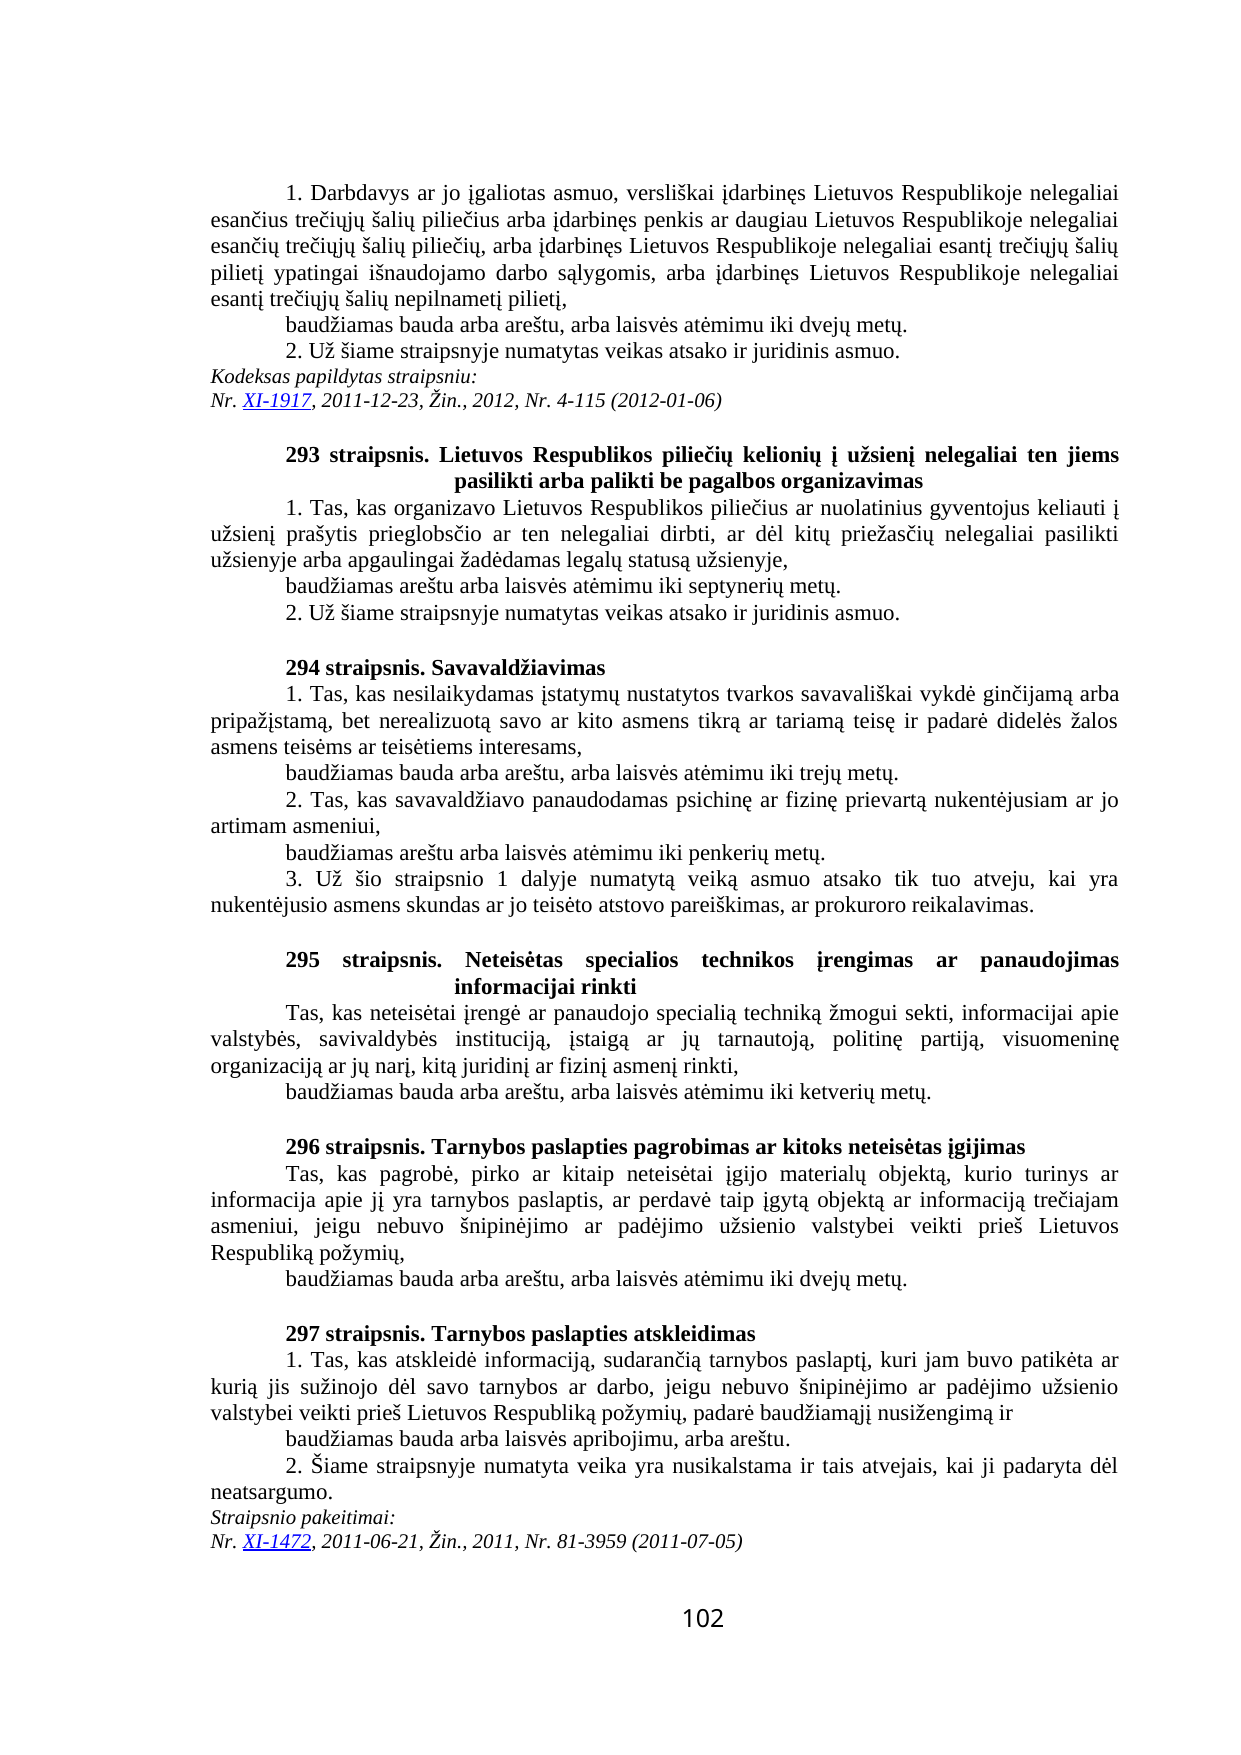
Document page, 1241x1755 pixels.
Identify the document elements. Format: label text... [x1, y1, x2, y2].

text 1. Tas, kas organizavo Lietuvos Respublikos piliečius ar nuolatinius gyventojus keliauti į užsienį prašytis prieglobsčio ar ten nelegaliai dirbti, ar dėl kitų priežasčių nelegaliai pasilikti užsienyje arba apgaulingai žadėdamas legalų statusą užsienyje, [210, 493, 1120, 573]
text 294 straipsnis. Savavaldžiavimas [210, 654, 1120, 680]
text 1. Tas, kas atskleidė informaciją, sudarančią tarnybos paslaptį, kuri jam buvo patikėta ar kurią jis sužinojo dėl savo tarnybos ar darbo, jeigu nebuvo šnipinėjimo ar padėjimo užsienio valstybei veikti prieš Lietuvos Respubliką požymių, padarė baudžiamąjį nusižengimą ir [210, 1346, 1120, 1426]
text 3. Už šio straipsnio 1 dalyje numatytą veiką asmuo atsako tik tuo atveju, kai yra nukentėjusio asmens skundas ar jo teisėto atstovo pareiškimas, ar prokuroro reikalavimas. [210, 865, 1120, 918]
text 296 straipsnis. Tarnybos paslapties pagrobimas ar kitoks neteisėtas įgijimas [285, 1133, 1120, 1159]
text Kodeksas papildytas straipsniu: [210, 364, 1120, 388]
text 293 straipsnis. Lietuvos Respublikos piliečių kelionių į užsienį nelegaliai ten jiems pasilikti arba palikti be pagalbos organizavimas [285, 441, 1120, 493]
text baudžiamas bauda arba areštu, arba laisvės atėmimu iki dvejų metų. [210, 311, 1120, 338]
text 2. Už šiame straipsnyje numatytas veikas atsako ir juridinis asmuo. [210, 338, 1120, 364]
text 297 straipsnis. Tarnybos paslapties atskleidimas [210, 1320, 1120, 1346]
text Nr. XI-1917, 2011-12-23, Žin., 2012, Nr. 4-115 (2012-01-06) [210, 388, 1120, 412]
text 2. Šiame straipsnyje numatyta veika yra nusikalstama ir tais atvejais, kai ji padaryta dėl neatsargumo. [210, 1452, 1120, 1504]
text Nr. XI-1472, 2011-06-21, Žin., 2011, Nr. 81-3959 (2011-07-05) [210, 1529, 1120, 1553]
text baudžiamas areštu arba laisvės atėmimu iki septynerių metų. [210, 573, 1120, 599]
text 1. Darbdavys ar jo įgaliotas asmuo, versliškai įdarbinęs Lietuvos Respublikoje nelegaliai esančius trečiųjų šalių piliečius arba įdarbinęs penkis ar daugiau Lietuvos Respublikoje nelegaliai esančių trečiųjų šalių piliečių, arba įdarbinęs Lietuvos Respublikoje nelegaliai esantį trečiųjų šalių pilietį ypatingai išnaudojamo darbo sąlygomis, arba įdarbinęs Lietuvos Respublikoje nelegaliai esantį trečiųjų šalių nepilnametį pilietį, [210, 179, 1120, 311]
text 2. Už šiame straipsnyje numatytas veikas atsako ir juridinis asmuo. [210, 599, 1120, 625]
text 2. Tas, kas savavaldžiavo panaudodamas psichinę ar fizinę prievartą nukentėjusiam ar jo artimam asmeniui, [210, 786, 1120, 838]
text Tas, kas neteisėtai įrengė ar panaudojo specialią techniką žmogui sekti, informacijai apie valstybės, savivaldybės instituciją, įstaigą ar jų tarnautoją, politinę partiją, visuomeninę organizaciją ar jų narį, kitą juridinį ar fizinį asmenį rinkti, [210, 999, 1120, 1078]
text 295 straipsnis. Neteisėtas specialios technikos įrengimas ar panaudojimas informacijai rinkti [285, 946, 1120, 999]
text Straipsnio pakeitimai: [210, 1504, 1120, 1529]
text baudžiamas areštu arba laisvės atėmimu iki penkerių metų. [210, 838, 1120, 865]
text baudžiamas bauda arba areštu, arba laisvės atėmimu iki ketverių metų. [210, 1078, 1120, 1104]
text baudžiamas bauda arba areštu, arba laisvės atėmimu iki trejų metų. [210, 759, 1120, 786]
text Tas, kas pagrobė, pirko ar kitaip neteisėtai įgijo materialų objektą, kurio turinys ar informacija apie jį yra tarnybos paslaptis, ar perdavė taip įgytą objektą ar informaciją trečiajam asmeniui, jeigu nebuvo šnipinėjimo ar padėjimo užsienio valstybei veikti prieš Lietuvos Respubliką požymių, [210, 1159, 1120, 1265]
text baudžiamas bauda arba laisvės apribojimu, arba areštu. [210, 1426, 1120, 1452]
text 1. Tas, kas nesilaikydamas įstatymų nustatytos tvarkos savavališkai vykdė ginčijamą arba pripažįstamą, bet nerealizuotą savo ar kito asmens tikrą ar tariamą teisę ir padarė didelės žalos asmens teisėms ar teisėtiems interesams, [210, 680, 1120, 759]
text baudžiamas bauda arba areštu, arba laisvės atėmimu iki dvejų metų. [210, 1265, 1120, 1291]
